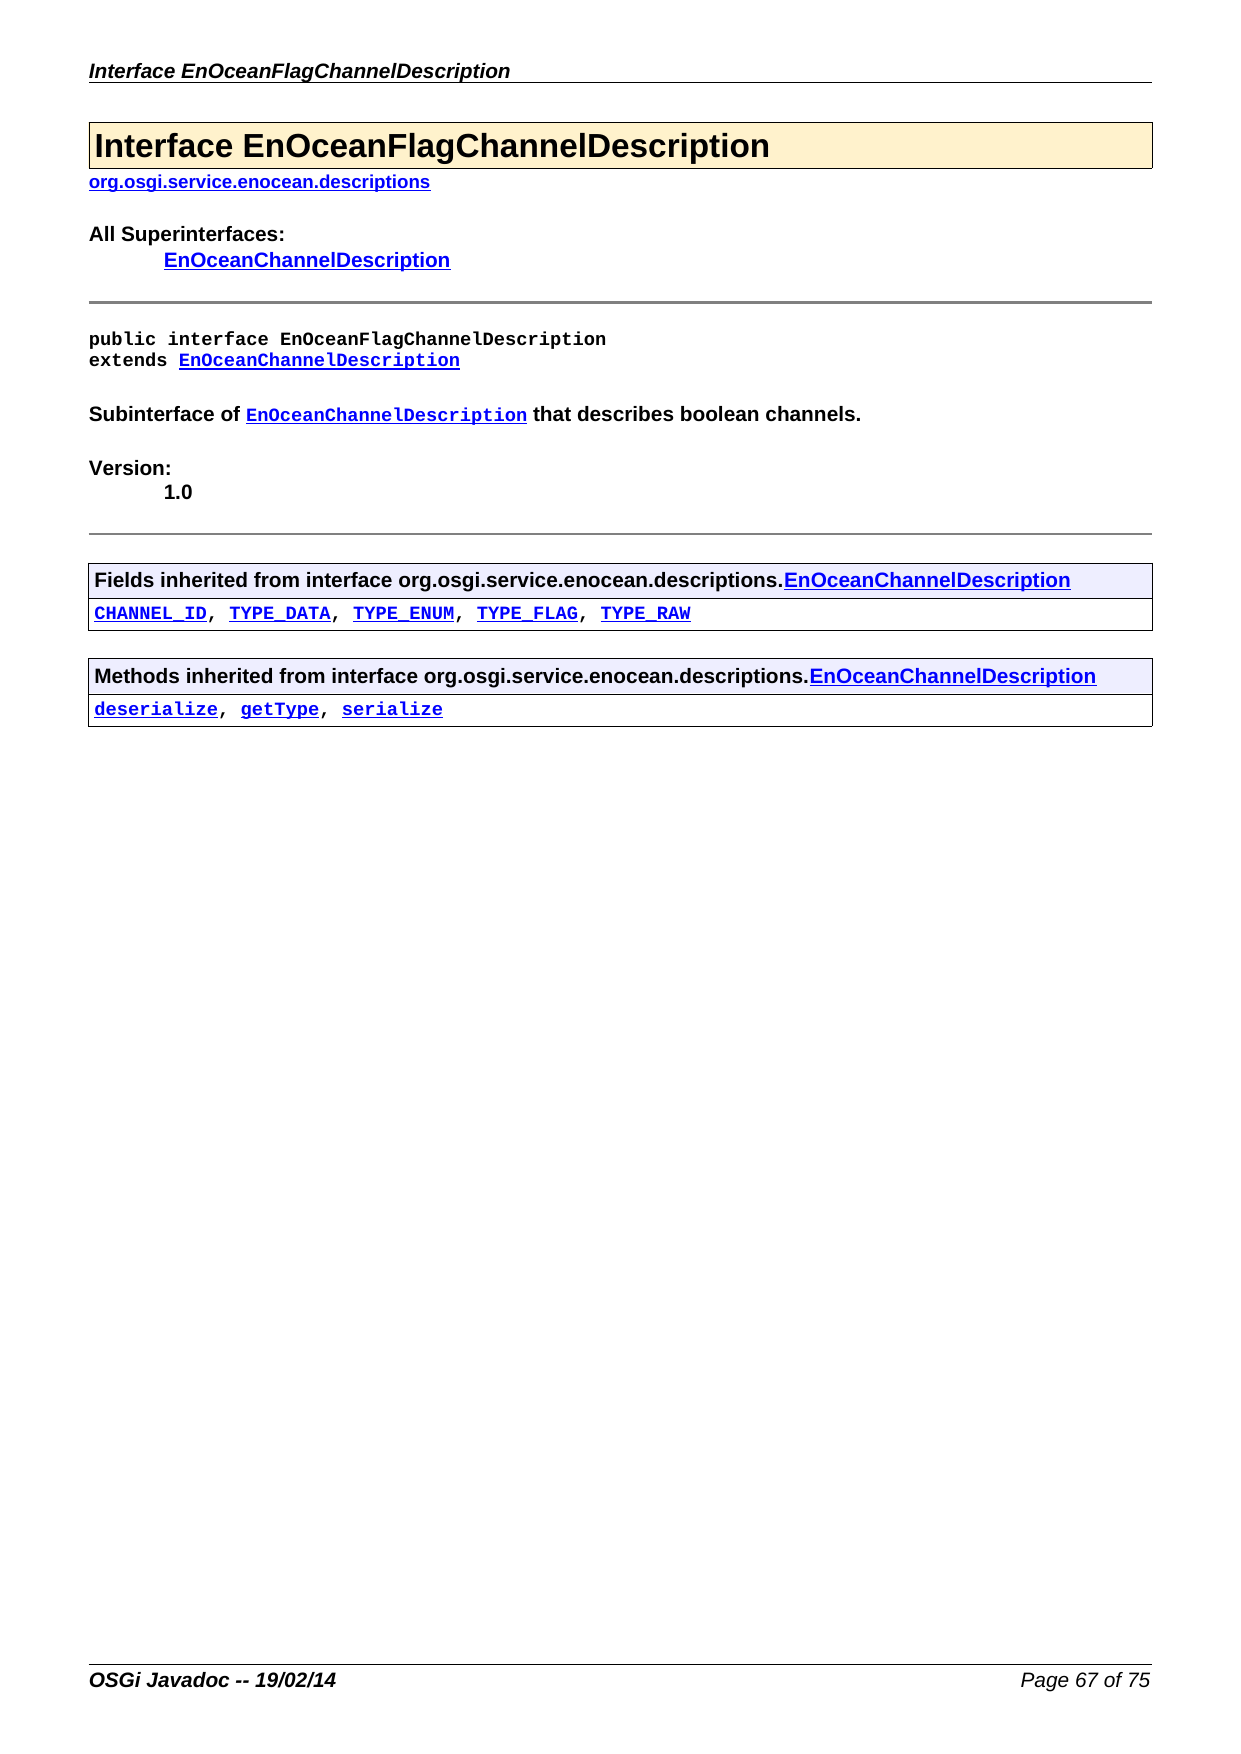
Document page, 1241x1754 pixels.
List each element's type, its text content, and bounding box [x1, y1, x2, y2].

subtitle Interface EnOceanFlagChannelDescription [90, 123, 1152, 168]
table_cell CHANNEL_ID, TYPE_DATA, TYPE_ENUM, TYPE_FLAG, TYPE_RAW [89, 599, 1152, 630]
table_header Methods inherited from interface org.osgi.service.enocean.descriptions.EnOceanChannelDescription [89, 659, 1152, 693]
text 1.0 [163, 480, 1152, 504]
subtitle All Superinterfaces: [88, 222, 1152, 246]
text Version: [88, 456, 1152, 480]
table_header Fields inherited from interface org.osgi.service.enocean.descriptions.EnOceanChannelDescription [89, 564, 1152, 598]
text extends EnOceanChannelDescription [88, 351, 1152, 372]
text Subinterface of EnOceanChannelDescription that describes boolean channels. [88, 401, 1152, 427]
text EnOceanChannelDescription [163, 248, 1152, 272]
table_cell deserialize, getType, serialize [89, 695, 1152, 726]
text org.osgi.service.enocean.descriptions [88, 171, 1152, 193]
text public interface EnOceanFlagChannelDescription [88, 330, 1152, 351]
